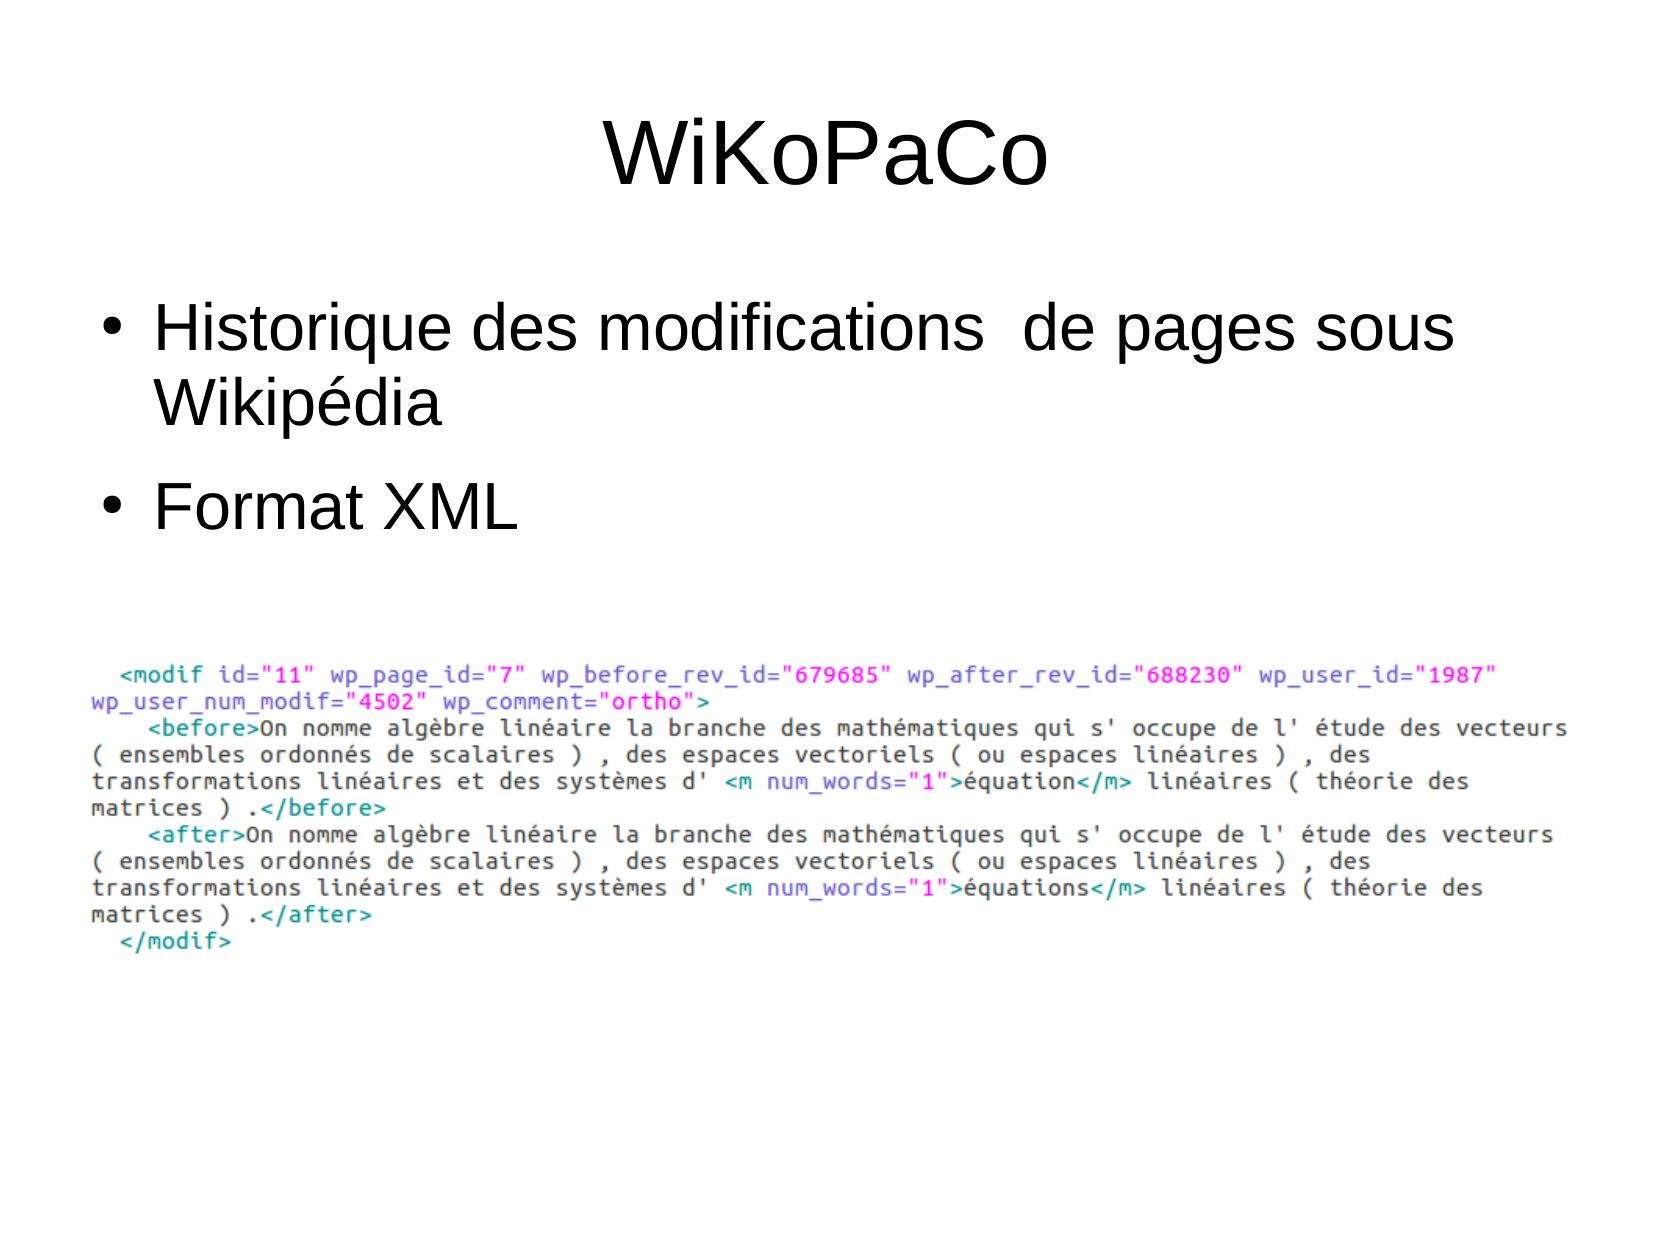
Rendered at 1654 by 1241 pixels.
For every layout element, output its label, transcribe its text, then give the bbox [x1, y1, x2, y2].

list Historique des modifications de pages sous Wikipédia Format XML [82, 290, 1571, 1010]
picture [90, 661, 1583, 957]
title WiKoPaCo [82, 49, 1571, 257]
